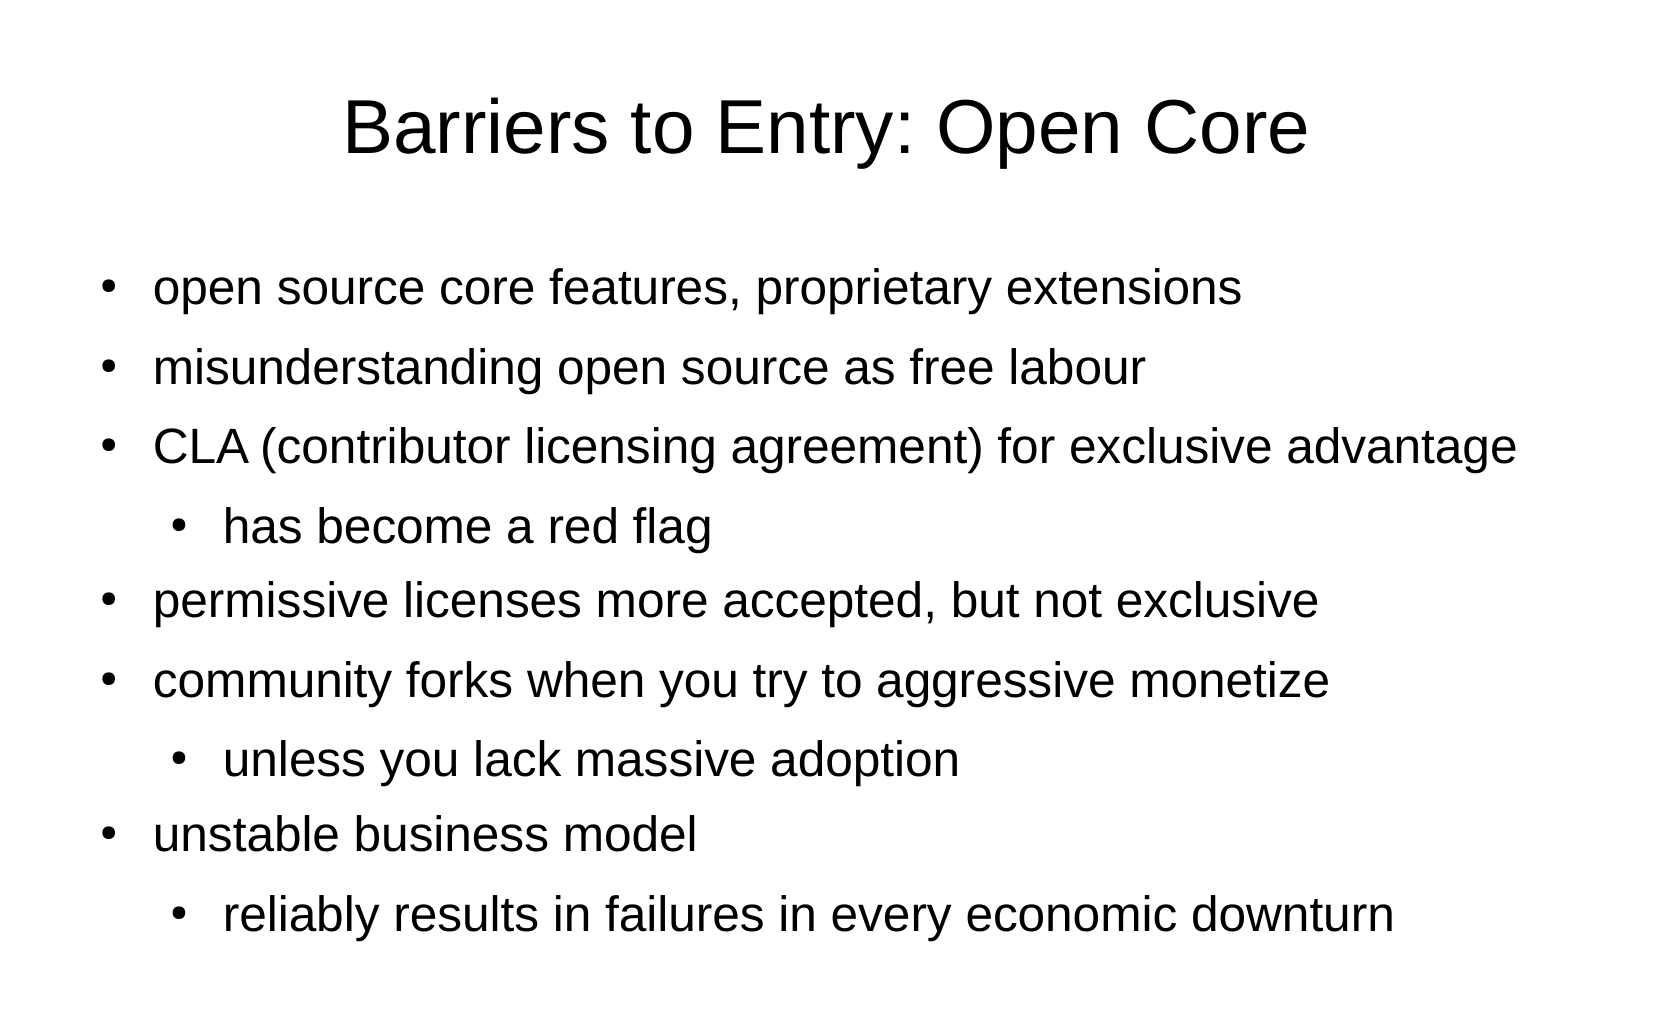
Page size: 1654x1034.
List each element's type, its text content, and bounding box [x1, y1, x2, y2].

title Barriers to Entry: Open Core [82, 41, 1571, 214]
list open source core features, proprietary extensions misunderstanding open source as free labour CLA (contributor licensing agreement) for exclusive advantage has become a red flag permissive licenses more accepted, but not exclusive community forks when you try to aggressive monetize unless you lack massive adoption unstable business model reliably results in failures in every economic downturn [82, 259, 1571, 945]
